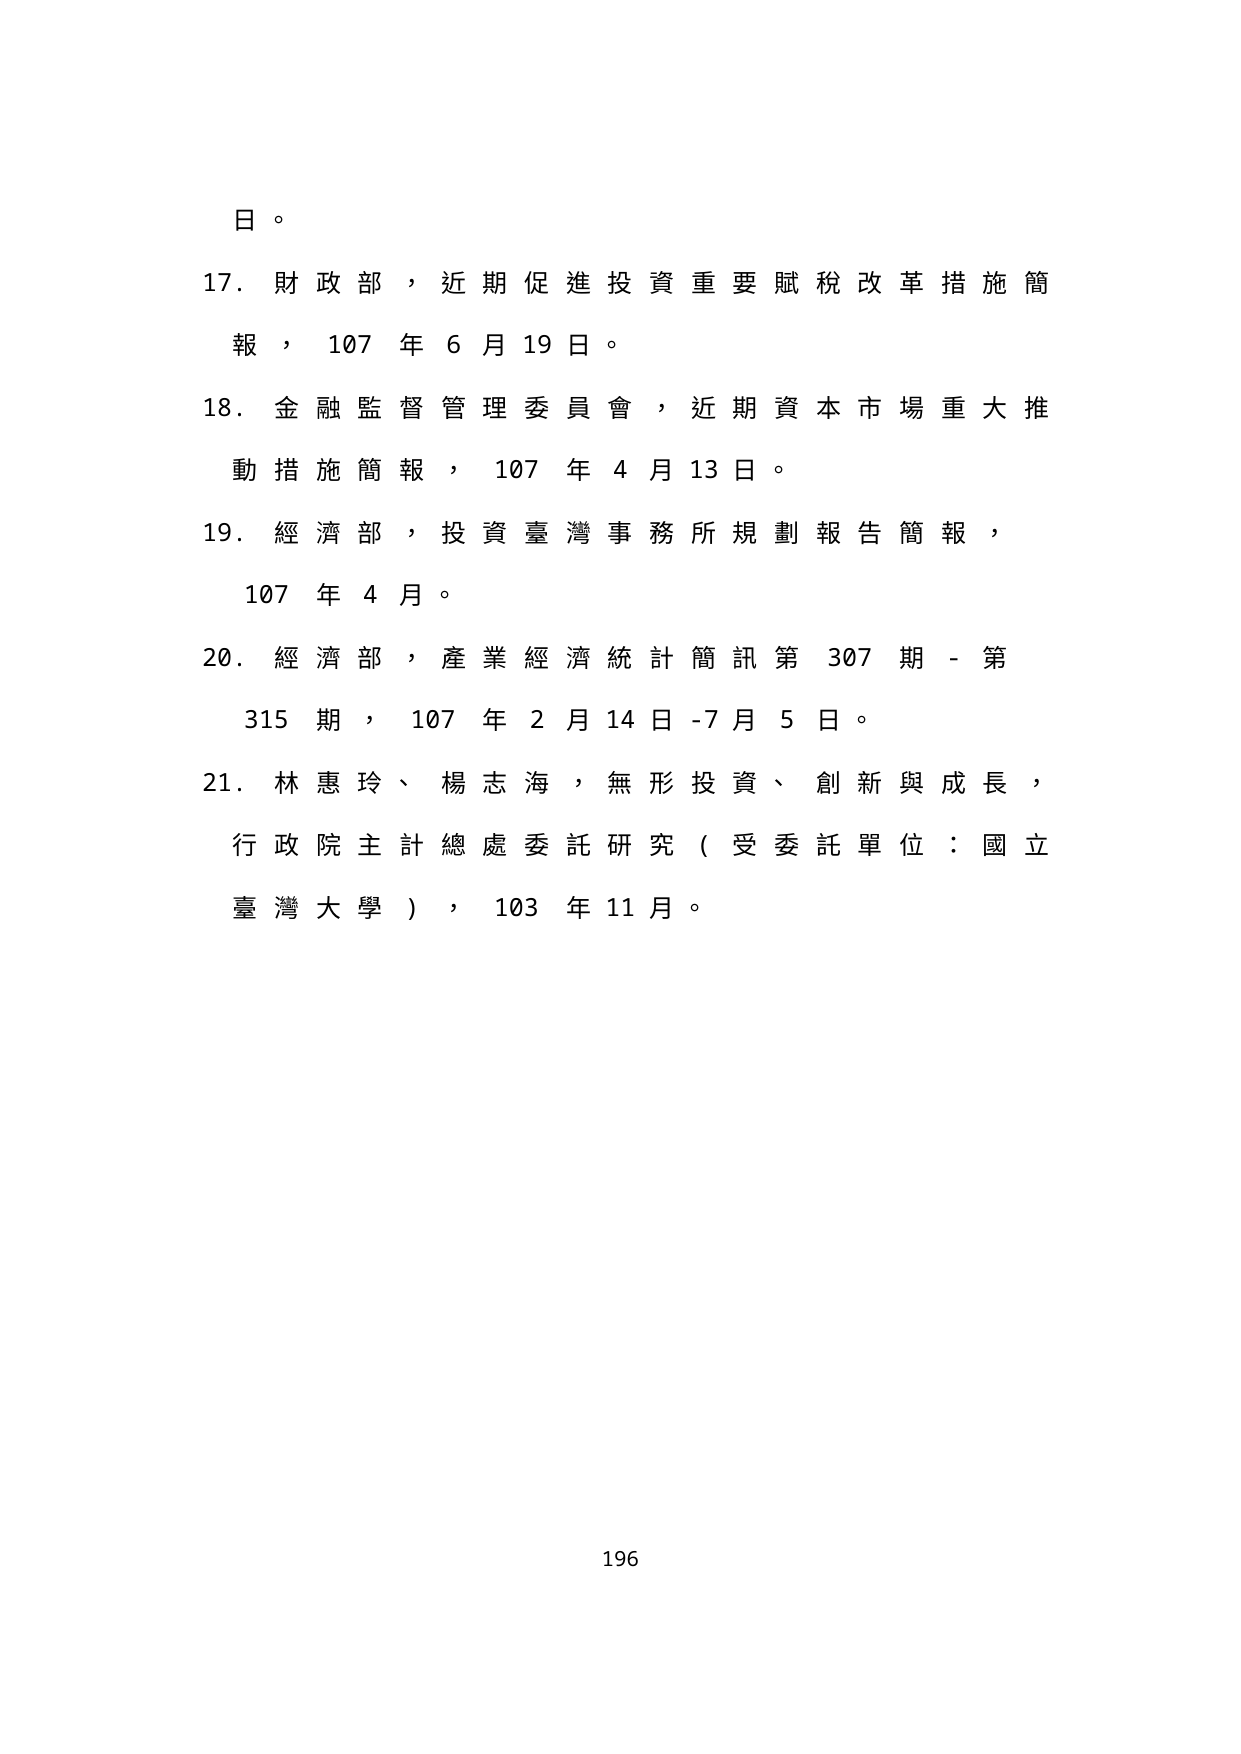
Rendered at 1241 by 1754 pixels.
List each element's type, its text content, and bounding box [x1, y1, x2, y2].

text 18.金融監督管理委員會，近期資本市場重大推動措施簡報，107年4月13日。 [183, 365, 1058, 490]
text 21.林惠玲、楊志海，無形投資、創新與成長，行政院主計總處委託研究(受委託單位：國立臺灣大學)，103年11月。 [183, 740, 1058, 927]
text 17.財政部，近期促進投資重要賦稅改革措施簡報，107年6月19日。 [183, 240, 1058, 365]
text 19.經濟部，投資臺灣事務所規劃報告簡報，107年4月。 [183, 490, 1058, 615]
text 20.經濟部，產業經濟統計簡訊第307期-第315期，107年2月14日-7月5日。 [183, 615, 1058, 740]
text 日。 [183, 177, 1058, 240]
